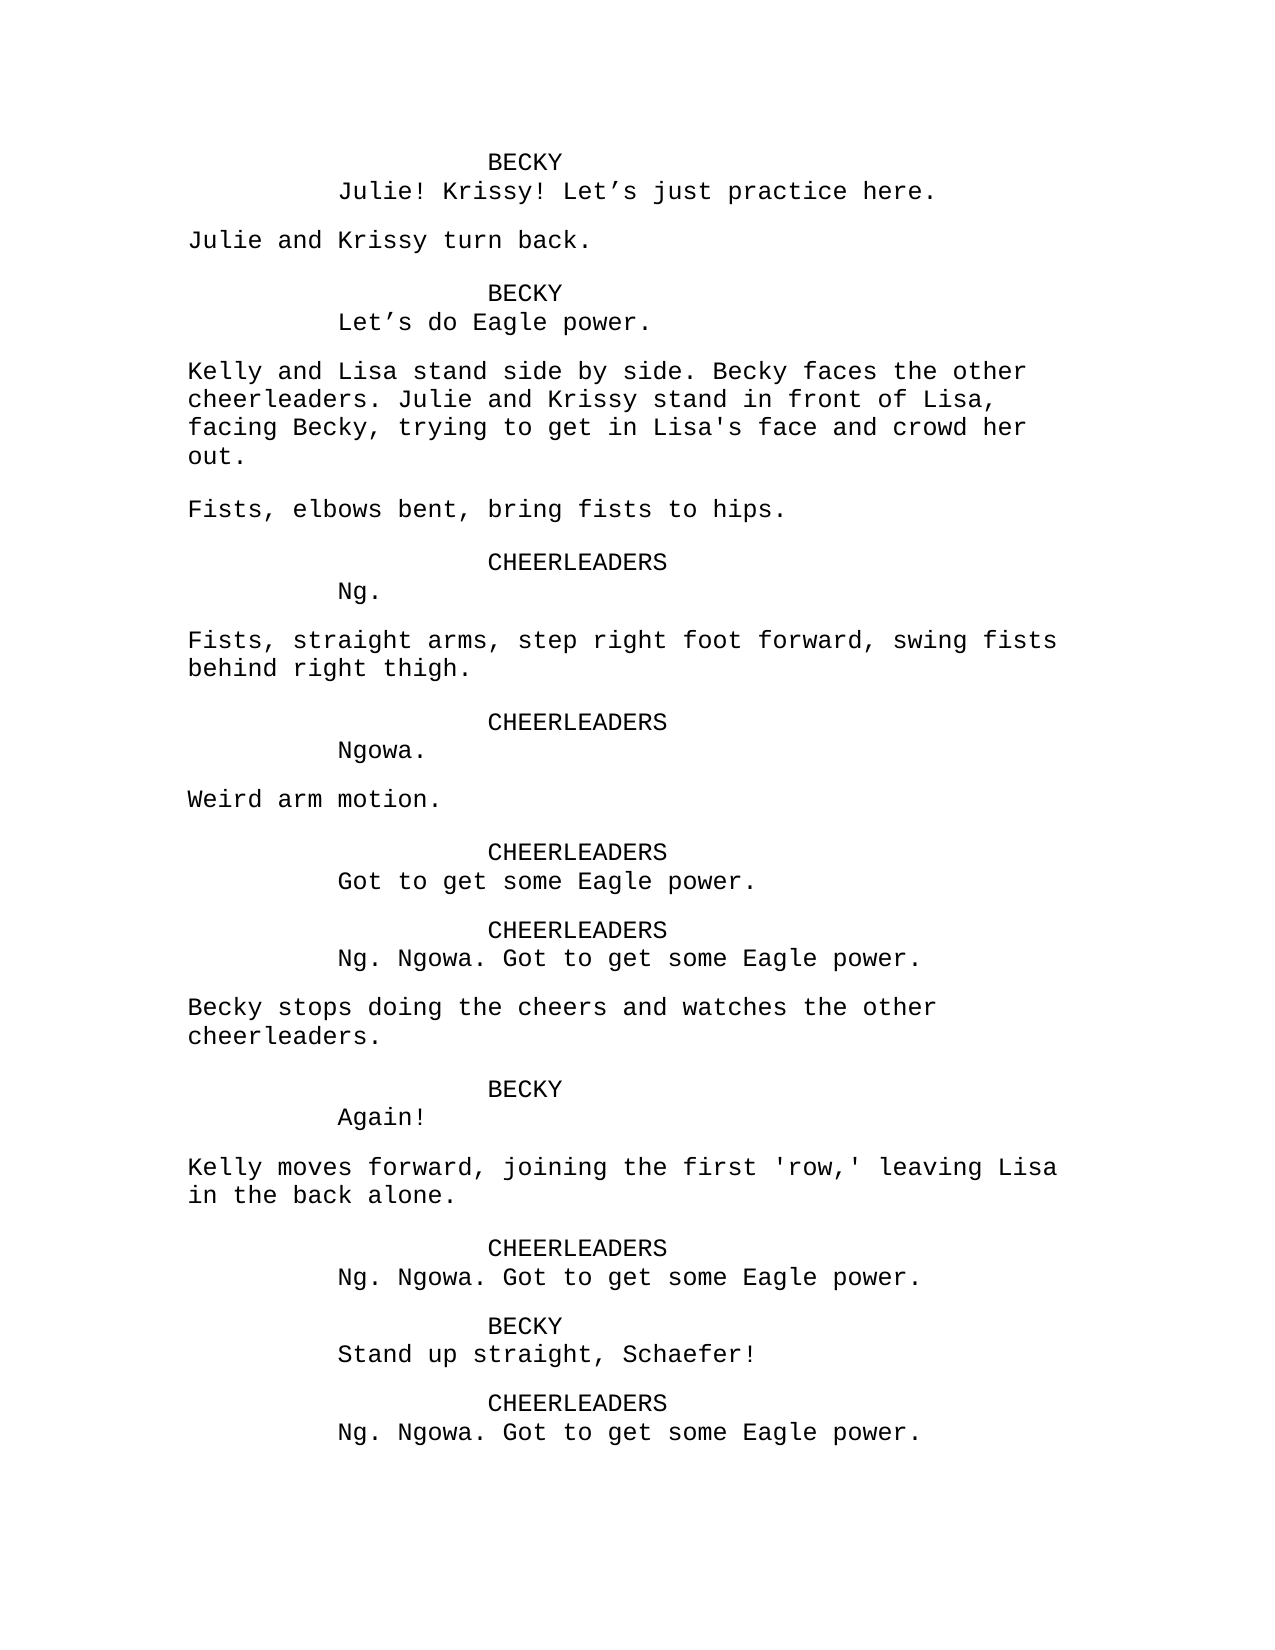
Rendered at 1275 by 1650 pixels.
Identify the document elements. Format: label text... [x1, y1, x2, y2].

text BECKY [187, 281, 1087, 309]
text BECKY [187, 1313, 1087, 1342]
text Ng. Ngowa. Got to get some Eagle power. [337, 1264, 937, 1292]
text Kelly moves forward, joining the first 'row,' leaving Lisa in the back alone. [187, 1154, 1087, 1211]
text CHEERLEADERS [187, 840, 1087, 868]
text Weird arm motion. [187, 787, 1087, 815]
text CHEERLEADERS [187, 709, 1087, 737]
text Ng. [337, 578, 937, 607]
text CHEERLEADERS [187, 1391, 1087, 1419]
text Fists, straight arms, step right foot forward, swing fists behind right thigh. [187, 627, 1087, 684]
text Let’s do Eagle power. [337, 309, 937, 337]
text Becky stops doing the cheers and watches the other cheerleaders. [187, 995, 1087, 1052]
text CHEERLEADERS [187, 550, 1087, 578]
text CHEERLEADERS [187, 917, 1087, 946]
text BECKY [187, 1077, 1087, 1105]
text Ng. Ngowa. Got to get some Eagle power. [337, 1419, 937, 1447]
text Kelly and Lisa stand side by side. Becky faces the other cheerleaders. Julie and Krissy stand in front of Lisa, facing Becky, trying to get in Lisa's face and crowd her out. [187, 358, 1087, 472]
text CHEERLEADERS [187, 1236, 1087, 1264]
text Stand up straight, Schaefer! [337, 1342, 937, 1370]
text Ngowa. [337, 737, 937, 766]
text Julie! Krissy! Let’s just practice here. [337, 178, 937, 207]
text Julie and Krissy turn back. [187, 227, 1087, 256]
text Fists, elbows bent, bring fists to hips. [187, 497, 1087, 525]
text Again! [337, 1105, 937, 1133]
text Got to get some Eagle power. [337, 868, 937, 897]
text BECKY [187, 150, 1087, 178]
text Ng. Ngowa. Got to get some Eagle power. [337, 946, 937, 974]
